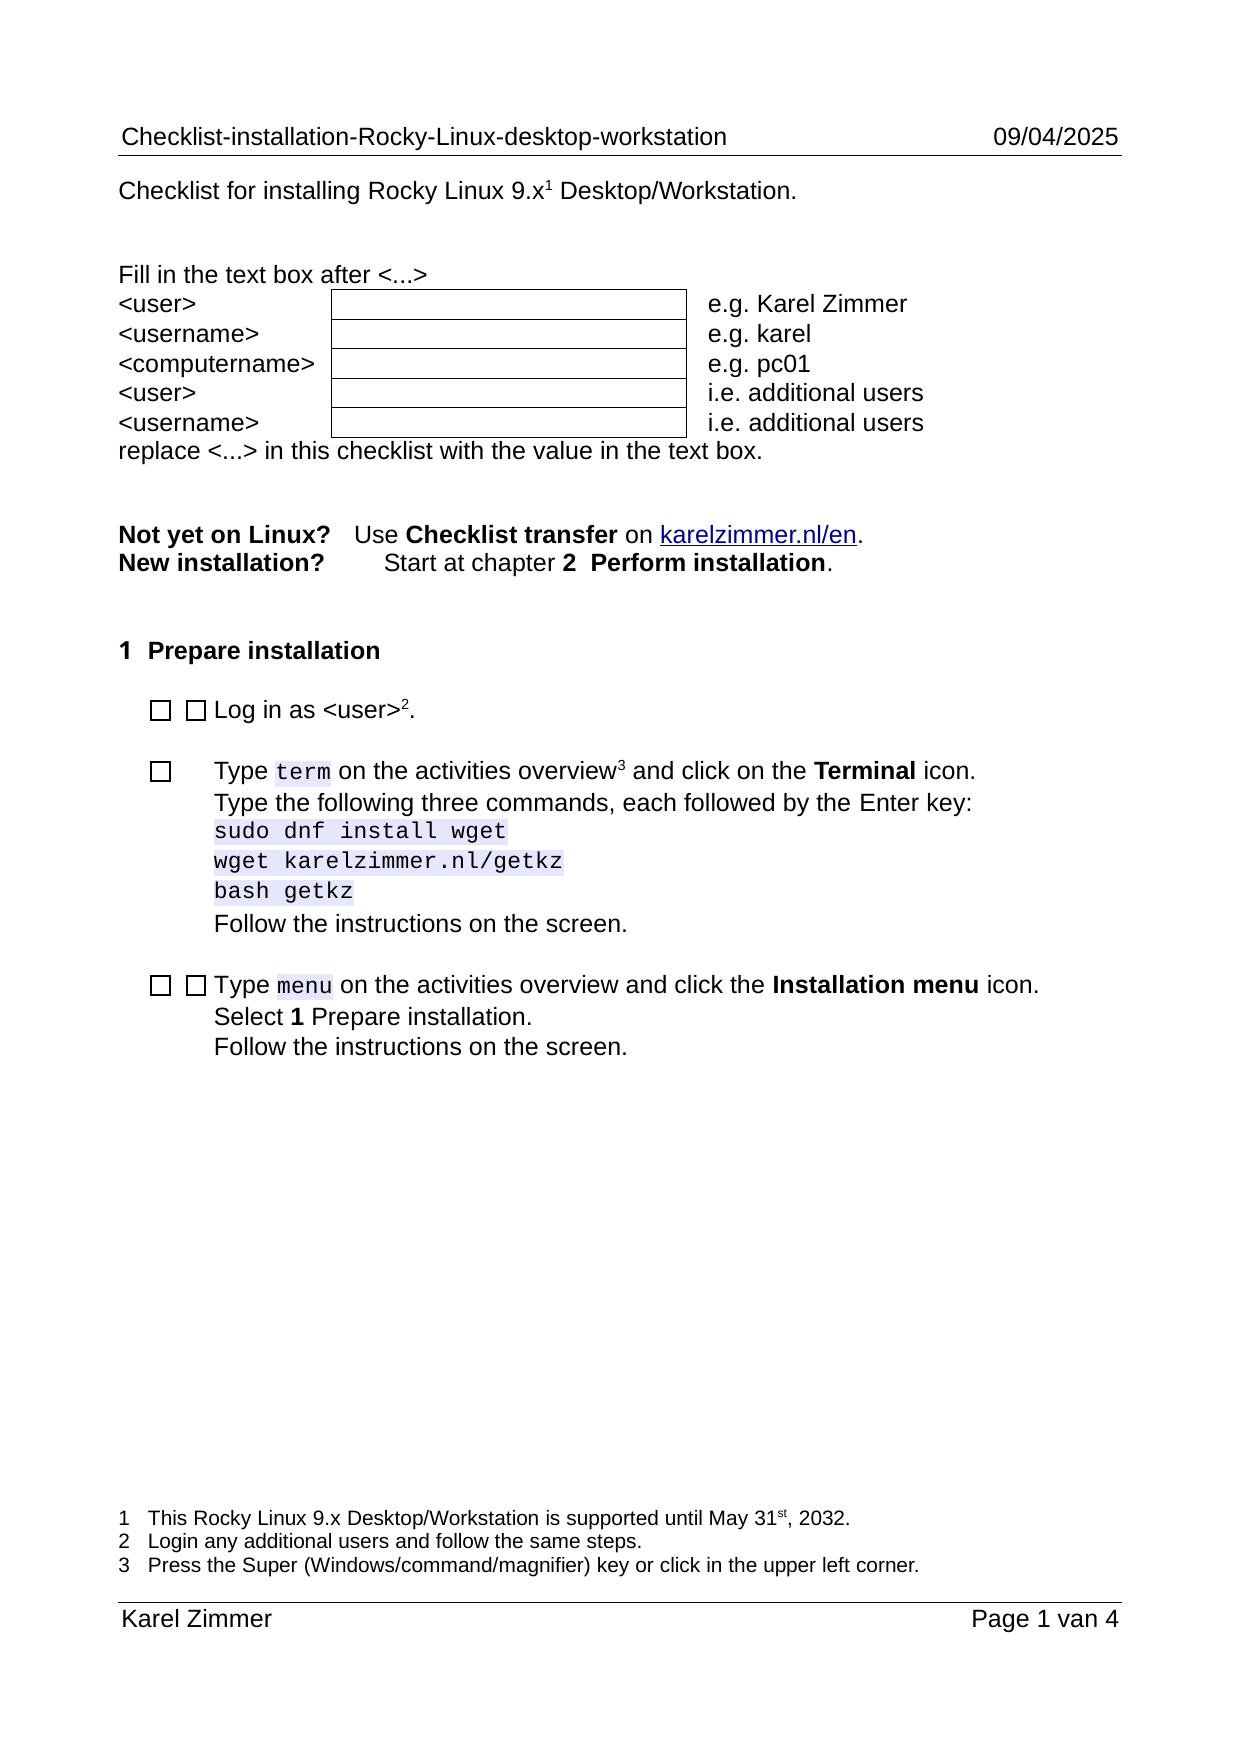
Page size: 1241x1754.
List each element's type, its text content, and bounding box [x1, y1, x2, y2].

text <user> [118, 289, 331, 319]
table_cell Select 1 Prepare installation. [213, 1001, 1122, 1032]
table_cell Type term on the activities overview and click on the Terminal icon. [213, 756, 1122, 788]
table_header [118, 695, 142, 726]
table_header [142, 695, 177, 726]
table_cell [177, 756, 213, 788]
text i.e. additional users [687, 378, 1122, 407]
text Checklist for installing Rocky Linux 9.x Desktop/Workstation. [118, 177, 1122, 205]
text New installation? Start at chapter 2 Perform installation. [118, 549, 1122, 577]
table_cell wget karelzimmer.nl/getkz [213, 848, 1122, 879]
list Prepare installation [118, 633, 1122, 667]
table_cell [177, 818, 213, 848]
text replace <...> in this checklist with the value in the text box. [118, 437, 1122, 465]
table_cell [142, 1032, 177, 1062]
table_cell [142, 726, 177, 756]
table_cell [118, 818, 142, 848]
text i.e. additional users [687, 407, 1122, 437]
text Fill in the text box after <...> [118, 261, 1122, 289]
table_cell bash getkz [213, 879, 1122, 909]
table_cell Type menu on the activities overview and click the Installation menu icon. [213, 970, 1122, 1001]
text e.g. karel [687, 319, 1122, 348]
text <computername> [118, 348, 331, 378]
table_cell [142, 848, 177, 879]
table_cell [177, 970, 213, 1001]
table_cell [142, 1001, 177, 1032]
table_cell sudo dnf install wget [213, 818, 1122, 848]
text <username> [118, 319, 331, 348]
table_cell [118, 848, 142, 879]
text <user> [118, 378, 331, 407]
table_cell [142, 818, 177, 848]
table_cell [213, 939, 1122, 969]
table_cell [142, 939, 177, 969]
table_cell [177, 1032, 213, 1062]
table_cell [177, 939, 213, 969]
table_cell [142, 756, 177, 788]
table_cell [118, 1001, 142, 1032]
table_cell [142, 788, 177, 818]
table_header [177, 695, 213, 726]
text e.g. pc01 [687, 348, 1122, 378]
table_cell [118, 756, 142, 788]
text Not yet on Linux? Use Checklist transfer on karelzimmer.nl/en. [118, 521, 1122, 549]
table_cell Type the following three commands, each followed by the Enter key: [213, 788, 1122, 818]
table_cell Follow the instructions on the screen. [213, 909, 1122, 939]
table_cell [142, 879, 177, 909]
table_cell [177, 879, 213, 909]
table_cell [213, 726, 1122, 756]
text This Rocky Linux 9.x Desktop/Workstation is supported until May 31st, 2032. [118, 1506, 1122, 1530]
table_cell [118, 970, 142, 1001]
table_cell Follow the instructions on the screen. [213, 1032, 1122, 1062]
table_cell [118, 726, 142, 756]
table_cell [177, 788, 213, 818]
text <username> [118, 407, 331, 437]
table_cell [118, 939, 142, 969]
table_cell [142, 970, 177, 1001]
text e.g. Karel Zimmer [687, 289, 1122, 319]
table_cell [118, 879, 142, 909]
table_cell [118, 909, 142, 939]
table_cell [118, 788, 142, 818]
table_cell [177, 848, 213, 879]
table_cell [177, 1001, 213, 1032]
table_cell [177, 909, 213, 939]
table_header Log in as <user>. [213, 695, 1122, 726]
table_cell [118, 1032, 142, 1062]
table_cell [177, 726, 213, 756]
table_cell [142, 909, 177, 939]
